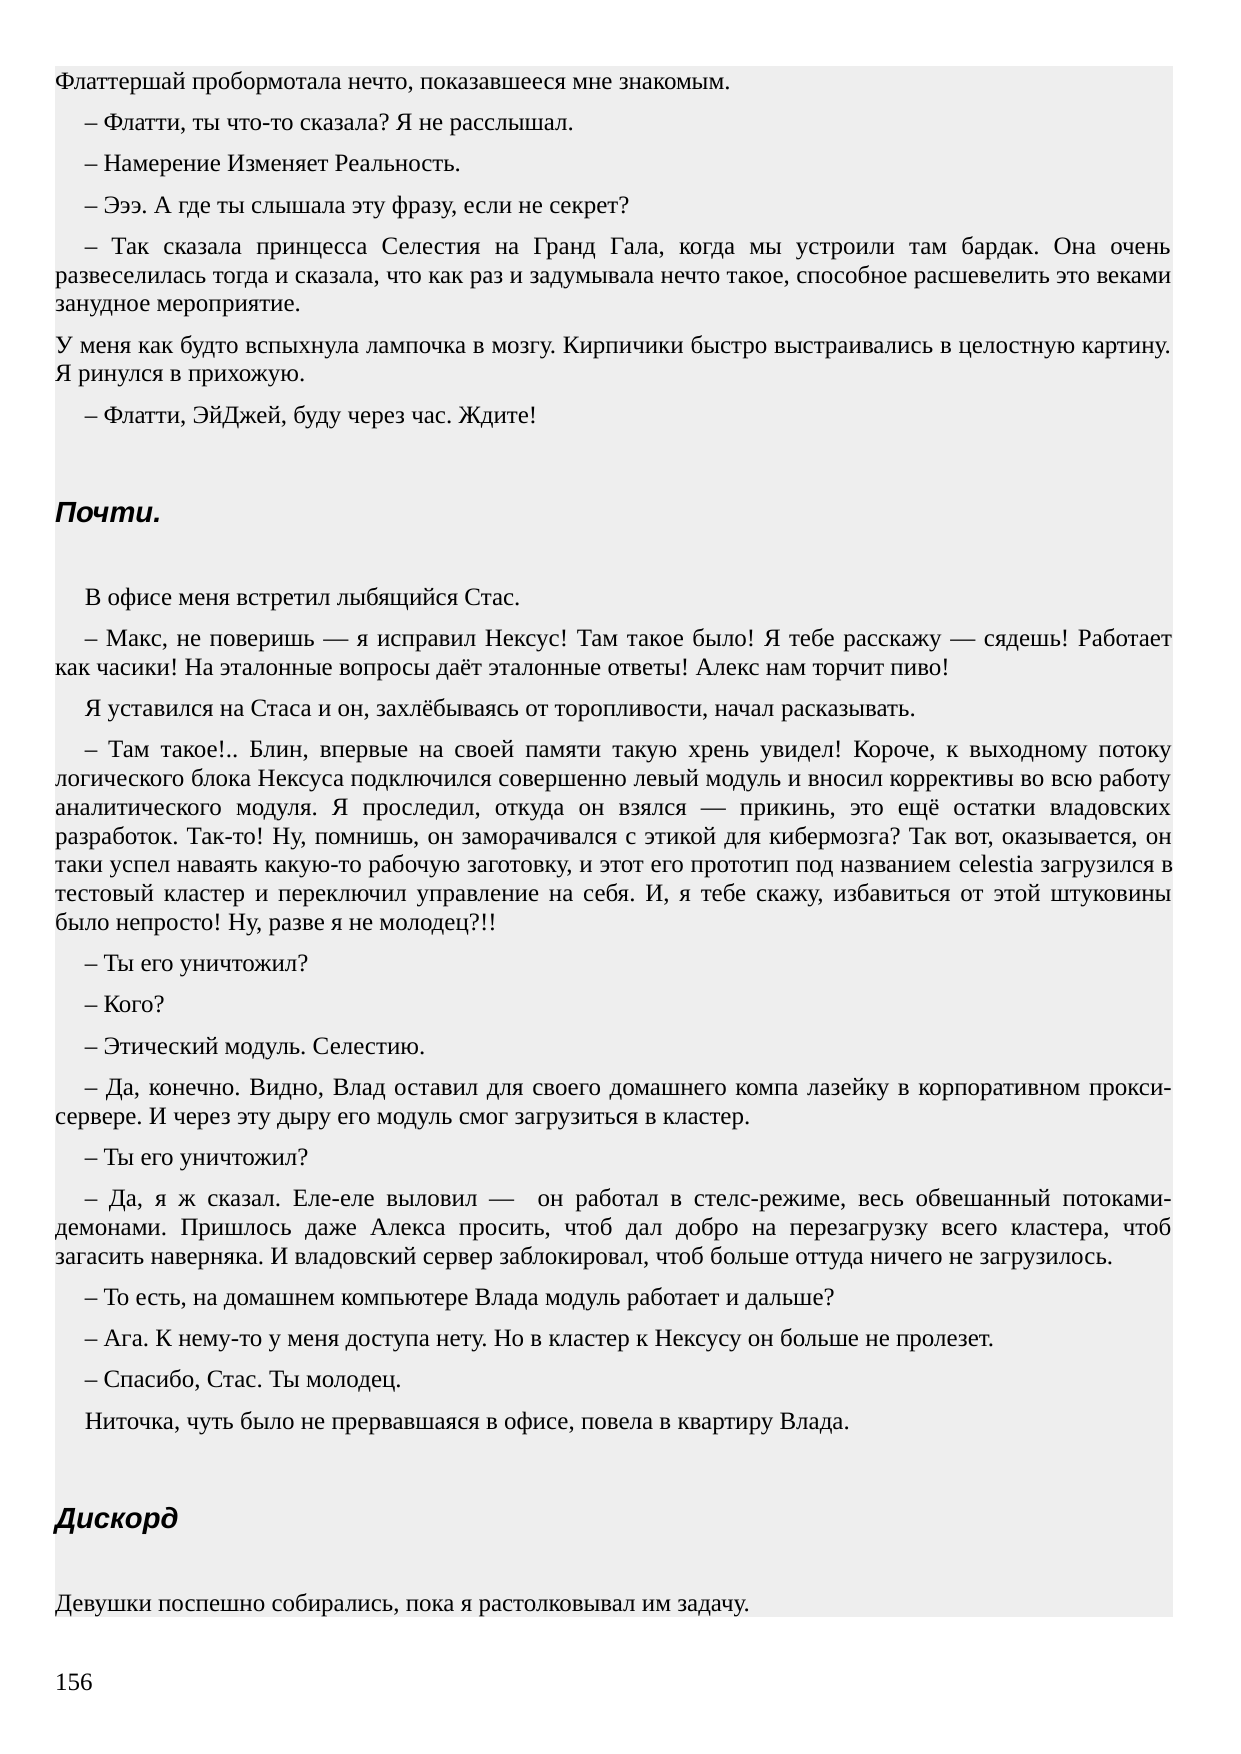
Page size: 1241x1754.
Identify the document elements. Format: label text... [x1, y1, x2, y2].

text Я уставился на Стаса и он, захлёбываясь от торопливости, начал расказывать. [55, 693, 1173, 722]
text – Кого? [55, 989, 1173, 1018]
subtitle Почти. [55, 495, 1173, 528]
text – Макс, не поверишь — я исправил Нексус! Там такое было! Я тебе расскажу — сядешь! Работает как часики! На эталонные вопросы даёт эталонные ответы! Алекс нам торчит пиво! [55, 623, 1173, 681]
list Флаттершай пробормотала нечто, показавшееся мне знакомым. [55, 66, 1173, 95]
text – Там такое!.. Блин, впервые на своей памяти такую хрень увидел! Короче, к выходному потоку логического блока Нексуса подключился совершенно левый модуль и вносил коррективы во всю работу аналитического модуля. Я проследил, откуда он взялся — прикинь, это ещё остатки владовских разработок. Так-то! Ну, помнишь, он заморачивался с этикой для кибермозга? Так вот, оказывается, он таки успел наваять какую-то рабочую заготовку, и этот его прототип под названием celestia загрузился в тестовый кластер и переключил управление на себя. И, я тебе скажу, избавиться от этой штуковины было непросто! Ну, разве я не молодец?!! [55, 734, 1173, 936]
list У меня как будто вспыхнула лампочка в мозгу. Кирпичики быстро выстраивались в целостную картину. Я ринулся в прихожую. [55, 330, 1173, 387]
text – Да, конечно. Видно, Влад оставил для своего домашнего компа лазейку в корпоративном прокси-сервере. И через эту дыру его модуль смог загрузиться в кластер. [55, 1072, 1173, 1129]
text – Да, я ж сказал. Еле-еле выловил — он работал в стелс-режиме, весь обвешанный потоками-демонами. Пришлось даже Алекса просить, чтоб дал добро на перезагрузку всего кластера, чтоб загасить наверняка. И владовский сервер заблокировал, чтоб больше оттуда ничего не загрузилось. [55, 1183, 1173, 1269]
text – То есть, на домашнем компьютере Влада модуль работает и дальше? [55, 1282, 1173, 1311]
subtitle Дискорд [55, 1501, 1173, 1534]
text Девушки поспешно собирались, пока я растолковывал им задачу. [55, 1588, 1173, 1617]
text – Намерение Изменяет Реальность. [55, 148, 1173, 177]
text В офисе меня встретил лыбящийся Стас. [55, 582, 1173, 611]
text – Спасибо, Стас. Ты молодец. [55, 1364, 1173, 1393]
text – Ты его уничтожил? [55, 1142, 1173, 1171]
text – Флатти, ЭйДжей, буду через час. Ждите! [55, 400, 1173, 428]
text – Эээ. А где ты слышала эту фразу, если не секрет? [55, 190, 1173, 218]
text – Ты его уничтожил? [55, 948, 1173, 977]
text – Так сказала принцесса Селестия на Гранд Гала, когда мы устроили там бардак. Она очень развеселилась тогда и сказала, что как раз и задумывала нечто такое, способное расшевелить это веками занудное мероприятие. [55, 231, 1173, 317]
text – Этический модуль. Селестию. [55, 1031, 1173, 1059]
text – Флатти, ты что-то сказала? Я не расслышал. [55, 107, 1173, 136]
text – Ага. К нему-то у меня доступа нету. Но в кластер к Нексусу он больше не пролезет. [55, 1323, 1173, 1352]
text Ниточка, чуть было не прервавшаяся в офисе, повела в квартиру Влада. [55, 1406, 1173, 1434]
